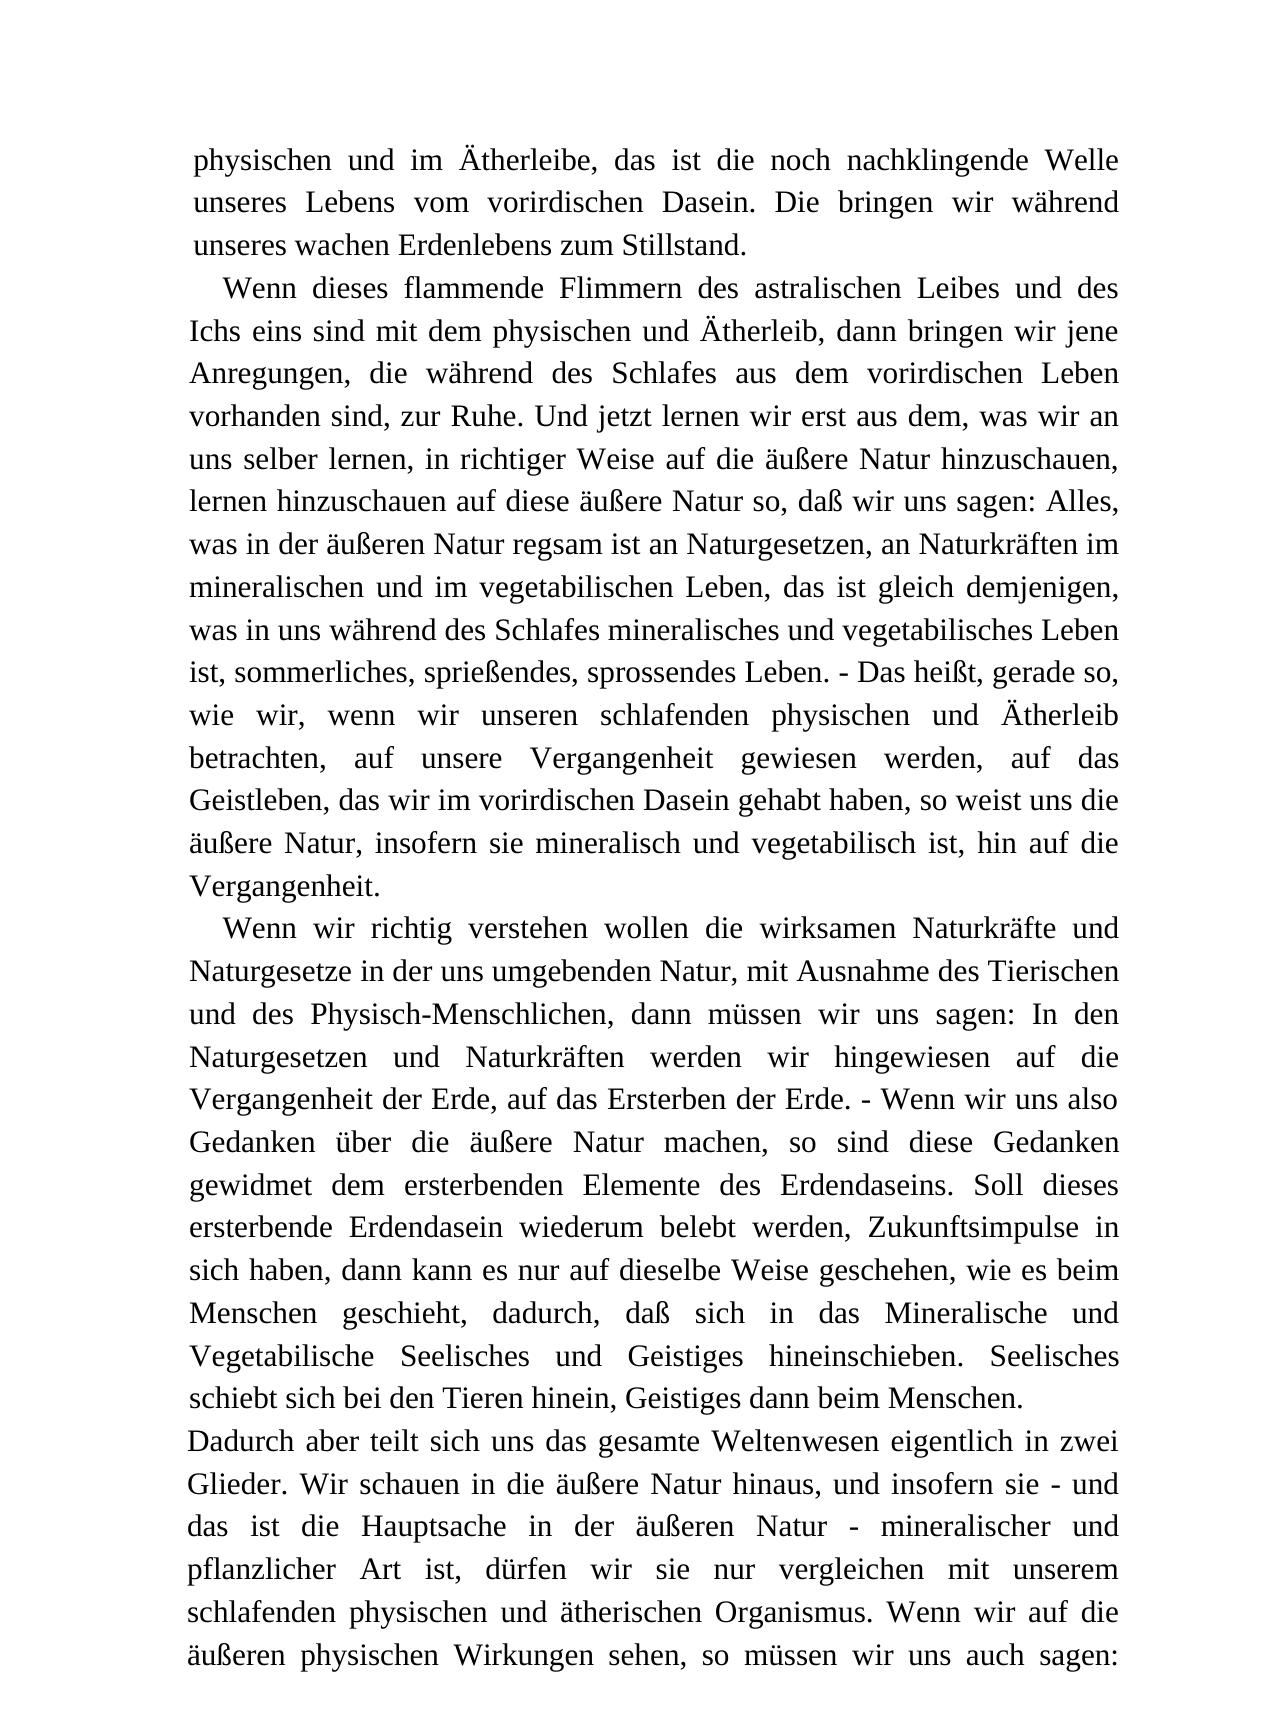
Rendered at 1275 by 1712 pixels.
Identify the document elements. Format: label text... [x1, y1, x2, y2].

text Wenn dieses flammende Flimmern des astralischen Leibes und des Ichs eins sind mit dem physischen und Ätherleib, dann bringen wir jene Anregungen, die während des Schlafes aus dem vorirdischen Leben vorhanden sind, zur Ruhe. Und jetzt lernen wir erst aus dem, was wir an uns selber lernen, in richtiger Weise auf die äußere Natur hinzuschauen, lernen hinzuschauen auf diese äußere Natur so, daß wir uns sagen: Alles, was in der äußeren Natur regsam ist an Naturgesetzen, an Naturkräften im mineralischen und im vegetabilischen Leben, das ist gleich demjenigen, was in uns während des Schlafes mineralisches und vegetabilisches Leben ist, sommerliches, sprießendes, sprossendes Leben. - Das heißt, gerade so, wie wir, wenn wir unseren schlafenden physischen und Ätherleib betrachten, auf unsere Vergangenheit gewiesen werden, auf das Geistleben, das wir im vorirdischen Dasein gehabt haben, so weist uns die äußere Natur, insofern sie mineralisch und vegetabilisch ist, hin auf die Vergangenheit. [189, 269, 1120, 903]
text Wenn wir richtig verstehen wollen die wirksamen Naturkräfte und Naturgesetze in der uns umgebenden Natur, mit Ausnahme des Tierischen und des Physisch-Menschlichen, dann müssen wir uns sagen: In den Naturgesetzen und Naturkräften werden wir hingewiesen auf die Vergangenheit der Erde, auf das Ersterben der Erde. - Wenn wir uns also Gedanken über die äußere Natur machen, so sind diese Gedanken gewidmet dem ersterbenden Elemente des Erdendaseins. Soll dieses ersterbende Erdendasein wiederum belebt werden, Zukunftsimpulse in sich haben, dann kann es nur auf dieselbe Weise geschehen, wie es beim Menschen geschieht, dadurch, daß sich in das Mineralische und Vegetabilische Seelisches und Geistiges hineinschieben. Seelisches schiebt sich bei den Tieren hinein, Geistiges dann beim Menschen. [189, 910, 1120, 1415]
text Dadurch aber teilt sich uns das gesamte Weltenwesen eigentlich in zwei Glieder. Wir schauen in die äußere Natur hinaus, und insofern sie - und das ist die Hauptsache in der äußeren Natur - mineralischer und pflanzlicher Art ist, dürfen wir sie nur vergleichen mit unserem schlafenden physischen und ätherischen Organismus. Wenn wir auf die äußeren physischen Wirkungen sehen, so müssen wir uns auch sagen: [187, 1422, 1120, 1672]
text physischen und im Ätherleibe, das ist die noch nachklingende Welle unseres Lebens vom vorirdischen Dasein. Die bringen wir während unseres wachen Erdenlebens zum Stillstand. [193, 141, 1120, 262]
